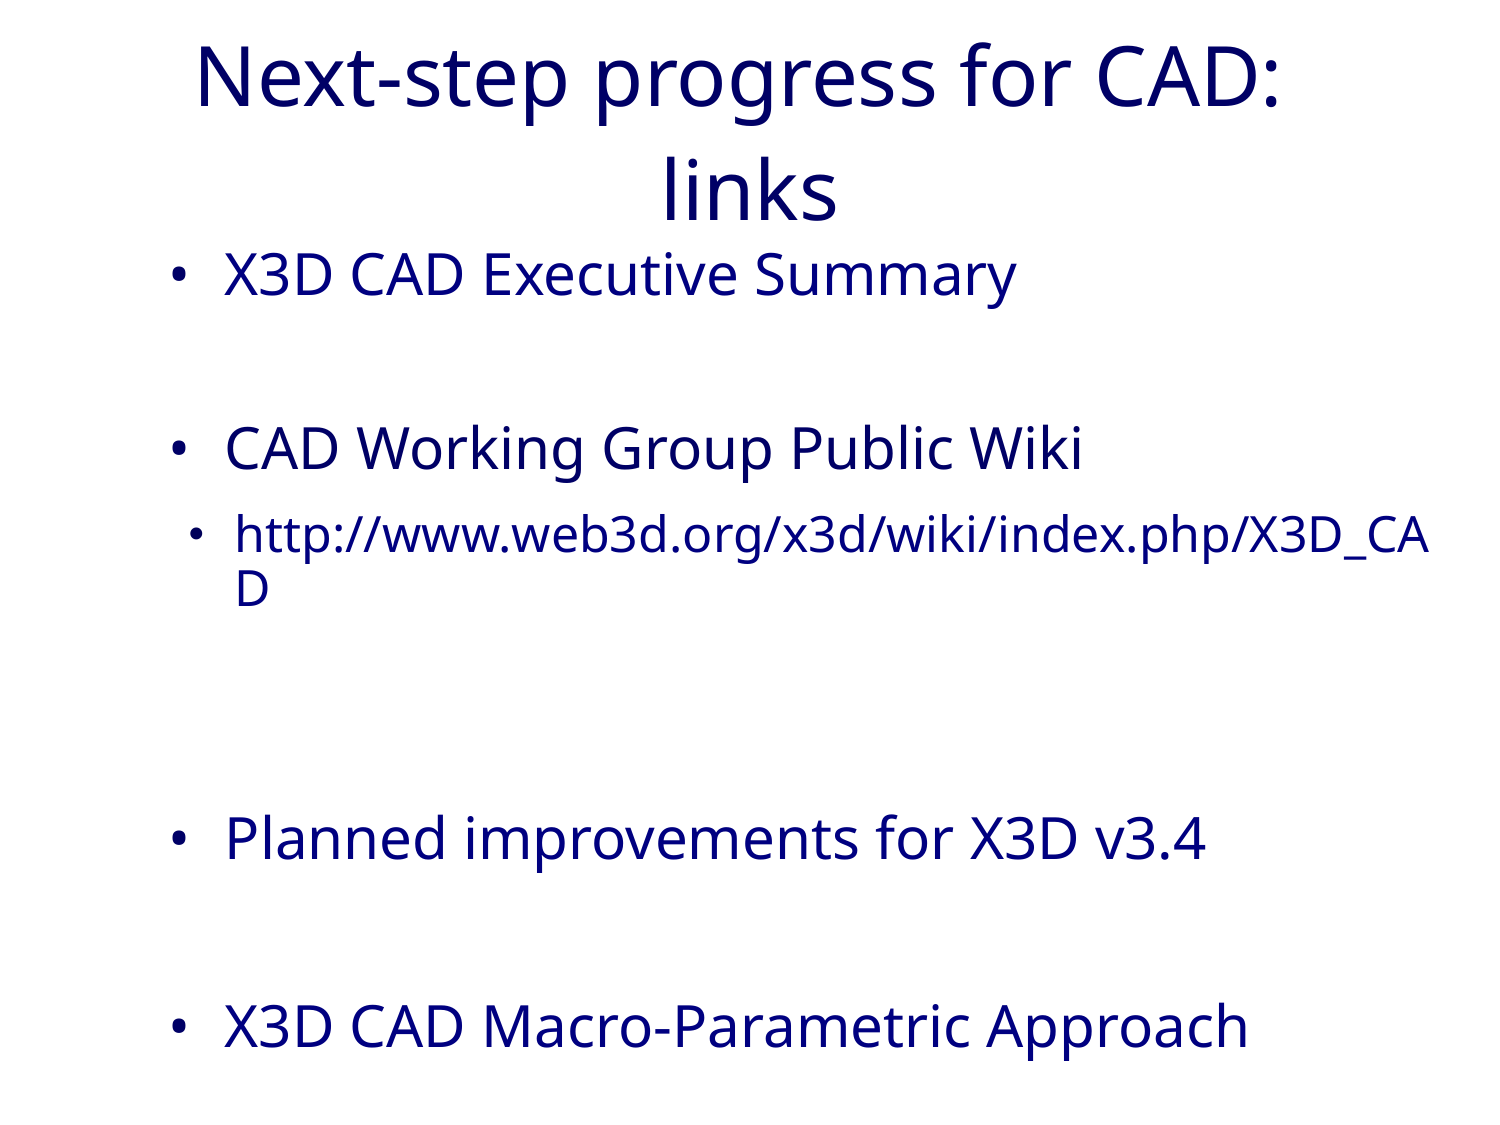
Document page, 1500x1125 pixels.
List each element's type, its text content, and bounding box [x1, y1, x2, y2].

title Next-step progress for CAD: links [112, 37, 1388, 225]
list X3D CAD Executive Summary CAD Working Group Public Wiki http://www.web3d.org/x3d/wiki/index.php/X3D_CAD Planned improvements for X3D v3.4 X3D CAD Macro-Parametric Approach [112, 233, 1449, 996]
